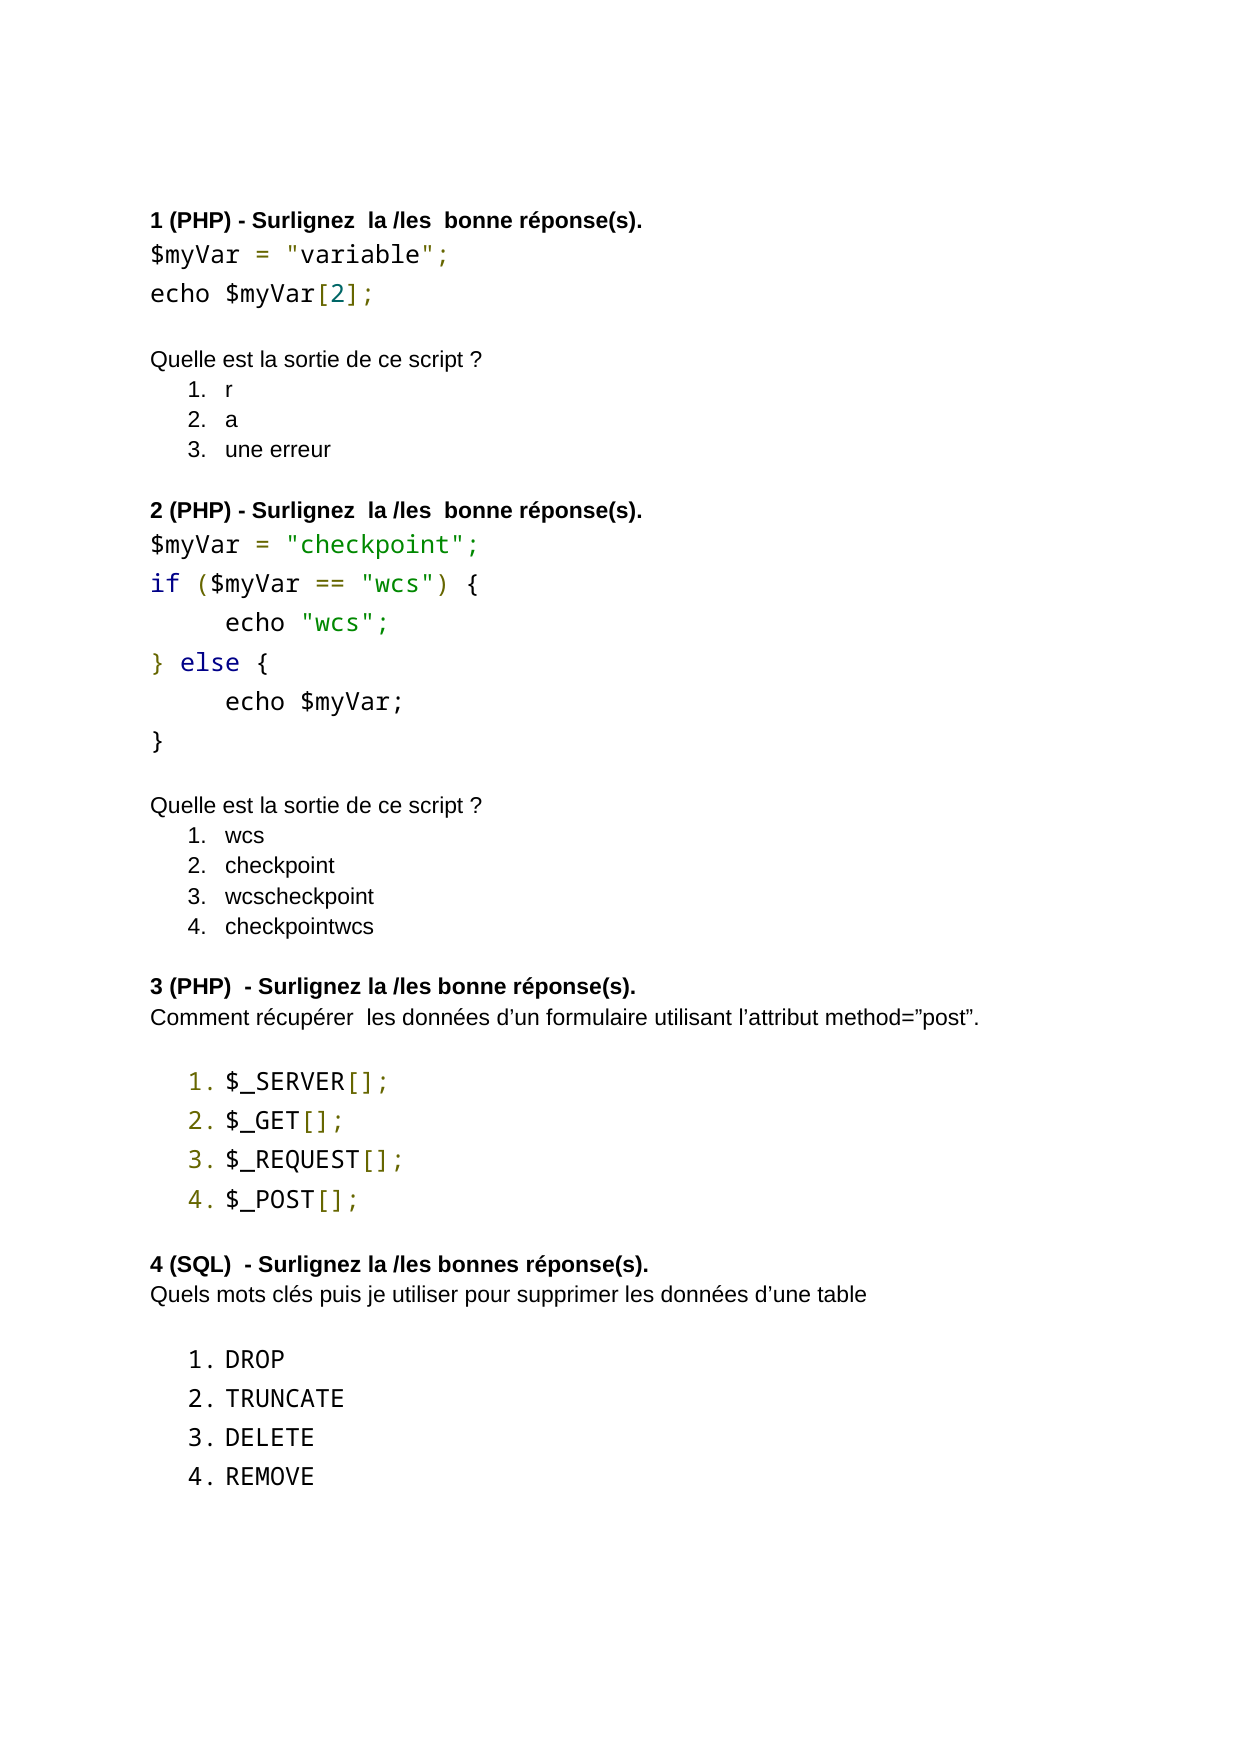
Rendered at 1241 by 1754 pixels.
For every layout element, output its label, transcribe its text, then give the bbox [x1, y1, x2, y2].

text $myVar = "checkpoint"; [150, 527, 1090, 561]
text Comment récupérer les données d’un formulaire utilisant l’attribut method=”post”. [150, 1003, 1090, 1030]
text if ($myVar == "wcs") { [150, 566, 1090, 600]
text $myVar = "variable"; [150, 237, 1090, 271]
text echo "wcs"; [150, 605, 1090, 639]
text Quelle est la sortie de ce script ? [150, 792, 1090, 818]
list checkpointwcs [187, 913, 1090, 939]
list TRUNCATE [187, 1381, 1090, 1414]
text } [150, 723, 1090, 757]
list checkpoint [187, 852, 1090, 879]
list $_GET[]; [187, 1103, 1090, 1137]
text 2 (PHP) - Surlignez la /les bonne réponse(s). [150, 497, 1090, 523]
list wcscheckpoint [187, 883, 1090, 909]
list $_SERVER[]; [187, 1064, 1090, 1098]
list DELETE [187, 1420, 1090, 1454]
list r [187, 376, 1090, 402]
text Quels mots clés puis je utiliser pour supprimer les données d’une table [150, 1281, 1090, 1307]
list $_POST[]; [187, 1181, 1090, 1215]
list REMOVE [187, 1459, 1090, 1493]
list a [187, 406, 1090, 432]
text 1 (PHP) - Surlignez la /les bonne réponse(s). [150, 207, 1090, 233]
text 3 (PHP) - Surlignez la /les bonne réponse(s). [150, 973, 1090, 999]
list une erreur [187, 436, 1090, 462]
list DROP [187, 1341, 1090, 1375]
text echo $myVar[2]; [150, 276, 1090, 310]
list wcs [187, 822, 1090, 848]
text echo $myVar; [150, 683, 1090, 717]
text Quelle est la sortie de ce script ? [150, 346, 1090, 372]
text 4 (SQL) - Surlignez la /les bonnes réponse(s). [150, 1251, 1090, 1277]
list $_REQUEST[]; [187, 1142, 1090, 1176]
text } else { [150, 644, 1090, 678]
